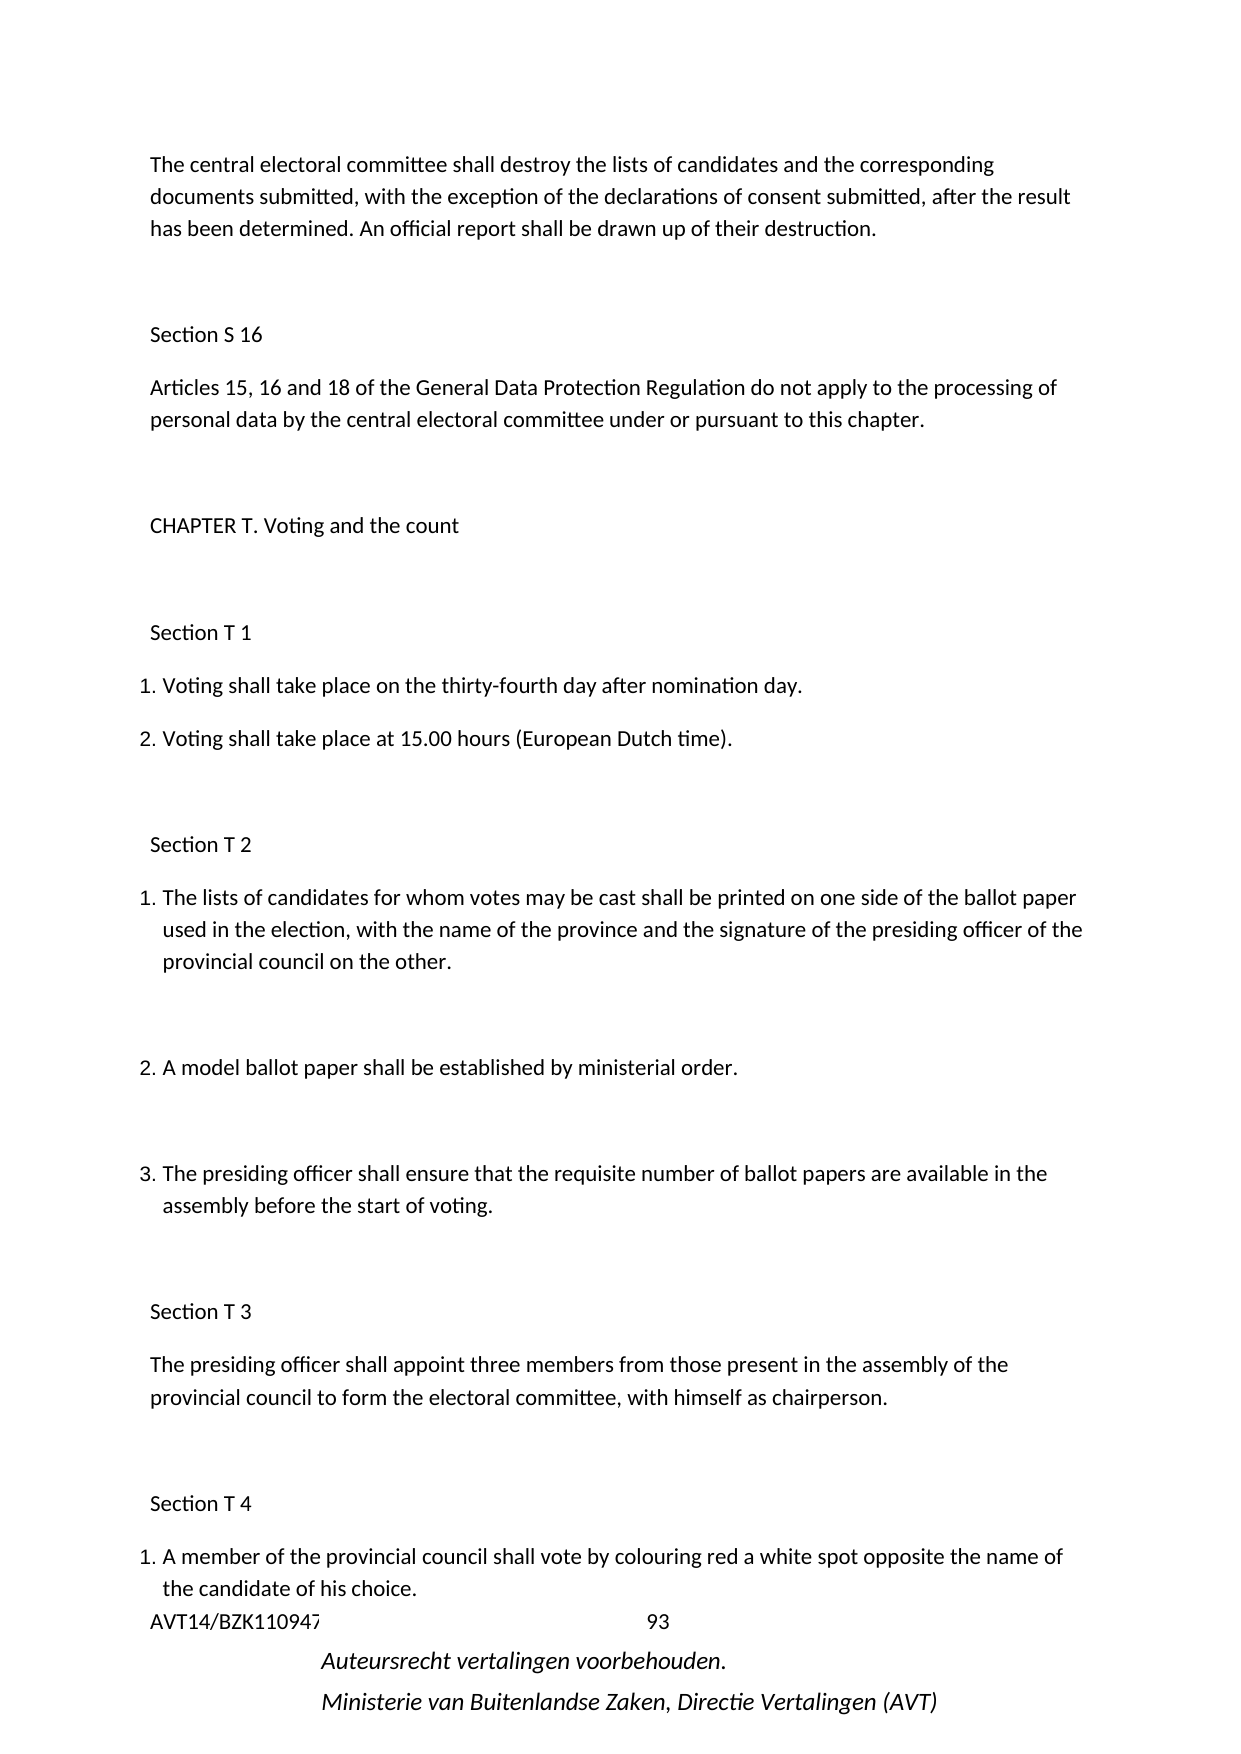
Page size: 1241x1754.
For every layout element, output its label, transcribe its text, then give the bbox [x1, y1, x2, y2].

text Section S 16 [150, 320, 1090, 348]
text Section T 1 [150, 618, 1090, 646]
list A model ballot paper shall be established by ministerial order. [139, 1053, 1090, 1081]
list The lists of candidates for whom votes may be cast shall be printed on one side of the ballot paper used in the election, with the name of the province and the signature of the presiding officer of the provincial council on the other. [139, 883, 1090, 975]
list A member of the provincial council shall vote by colouring red a white spot opposite the name of the candidate of his choice. [139, 1542, 1090, 1602]
text The central electoral committee shall destroy the lists of candidates and the corresponding documents submitted, with the exception of the declarations of consent submitted, after the result has been determined. An official report shall be drawn up of their destruction. [150, 150, 1090, 242]
text Section T 2 [150, 830, 1090, 858]
list Voting shall take place at 15.00 hours (European Dutch time). [139, 724, 1090, 752]
list The presiding officer shall ensure that the requisite number of ballot papers are available in the assembly before the start of voting. [139, 1159, 1090, 1219]
text Section T 3 [150, 1297, 1090, 1326]
text The presiding officer shall appoint three members from those present in the assembly of the provincial council to form the electoral committee, with himself as chairperson. [150, 1351, 1090, 1411]
list Voting shall take place on the thirty-fourth day after nomination day. [139, 671, 1090, 699]
text CHAPTER T. Voting and the count [150, 512, 1090, 540]
text Section T 4 [150, 1489, 1090, 1517]
text Articles 15, 16 and 18 of the General Data Protection Regulation do not apply to the processing of personal data by the central electoral committee under or pursuant to this chapter. [150, 373, 1090, 434]
